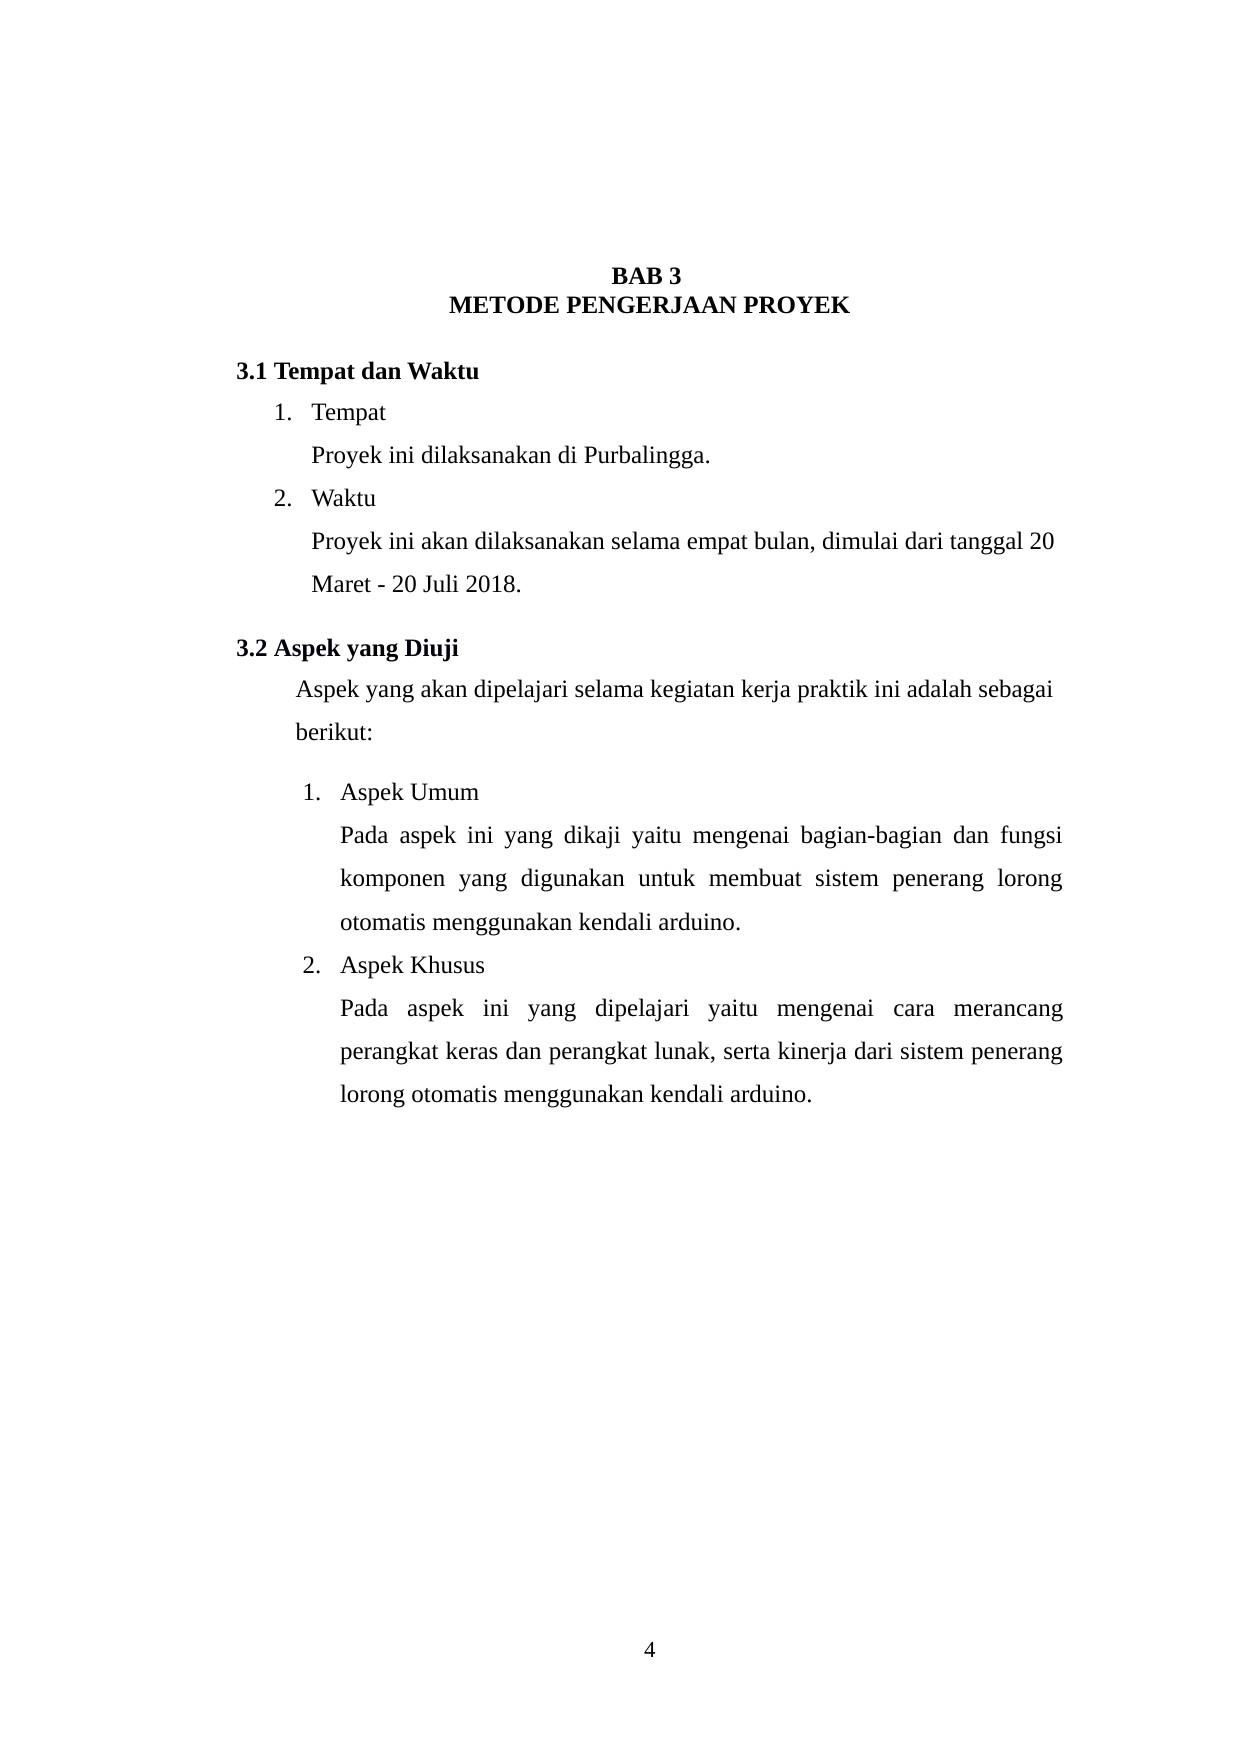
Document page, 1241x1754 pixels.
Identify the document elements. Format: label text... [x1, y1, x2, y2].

list Proyek ini akan dilaksanakan selama empat bulan, dimulai dari tanggal 20 Maret - 20 Juli 2018. [274, 526, 1063, 598]
list Pada aspek ini yang dikaji yaitu mengenai bagian-bagian dan fungsi komponen yang digunakan untuk membuat sistem penerang lorong otomatis menggunakan kendali arduino. [340, 820, 1063, 935]
list Tempat [274, 397, 1063, 426]
list Pada aspek ini yang dipelajari yaitu mengenai cara merancang perangkat keras dan perangkat lunak, serta kinerja dari sistem penerang lorong otomatis menggunakan kendali arduino. [340, 993, 1063, 1108]
list Aspek Khusus [302, 950, 1063, 978]
subtitle Aspek yang Diuji [236, 633, 1063, 662]
text Aspek yang akan dipelajari selama kegiatan kerja praktik ini adalah sebagai berikut: [295, 674, 1063, 746]
list Proyek ini dilaksanakan di Purbalingga. [311, 440, 1063, 469]
list Aspek Umum [302, 777, 1063, 806]
subtitle Tempat dan Waktu [236, 356, 1063, 384]
subtitle METODE PENGERJAAN PROYEK [236, 261, 1063, 318]
list Waktu [274, 483, 1063, 512]
